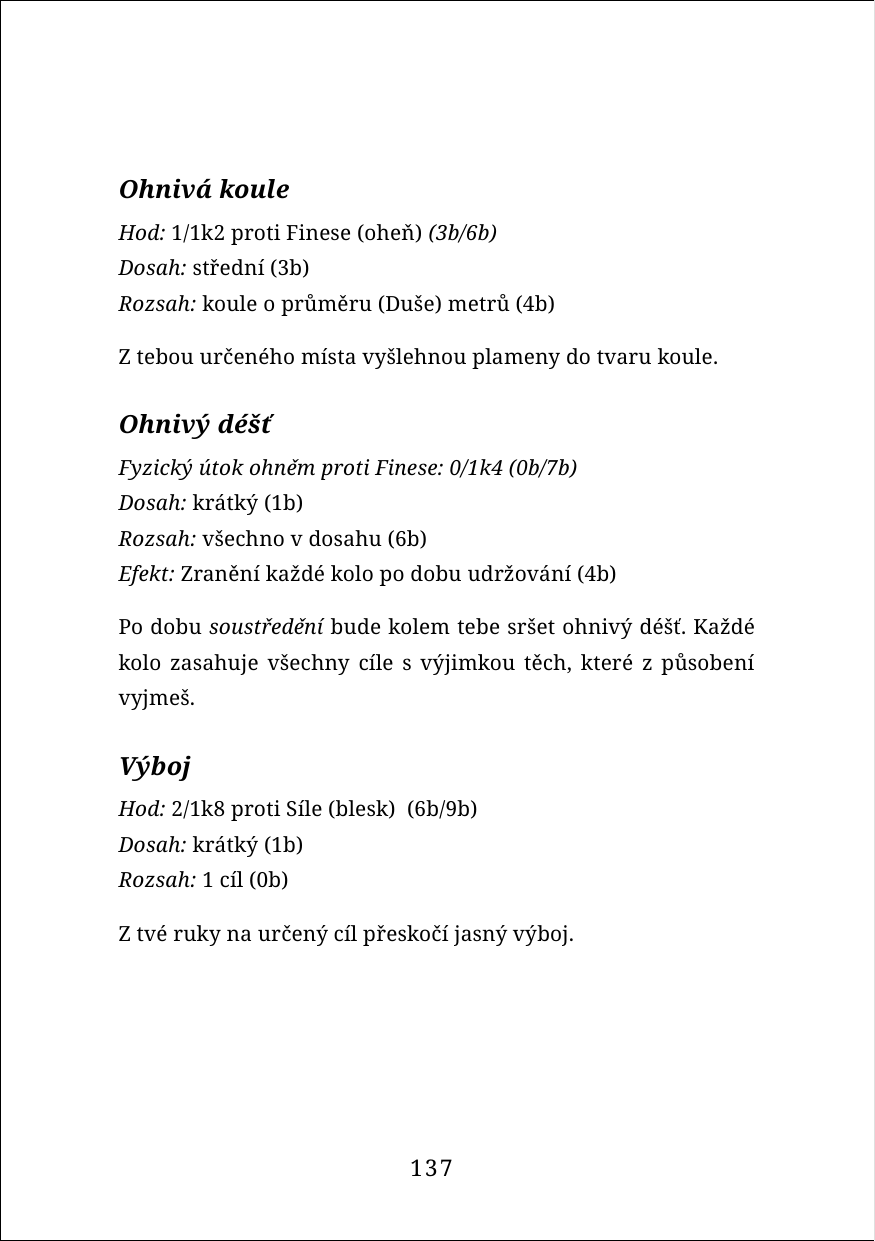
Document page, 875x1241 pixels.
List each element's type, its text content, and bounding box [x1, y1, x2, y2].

text Hod: 2/1k8 proti Síle (blesk) (6b/9b) Dosah: krátký (1b) Rozsah: 1 cíl (0b) [118, 794, 756, 894]
text Po dobu soustředění bude kolem tebe sršet ohnivý déšť. Každé kolo zasahuje všechny cíle s výjimkou těch, které z působení vyjmeš. [118, 612, 756, 712]
text Fyzický útok ohněm proti Finese: 0/1k4 (0b/7b) Dosah: krátký (1b) Rozsah: všechno v dosahu (6b) Efekt: Zranění každé kolo po dobu udržování (4b) [118, 453, 756, 588]
text Z tvé ruky na určený cíl přeskočí jasný výboj. [118, 919, 756, 947]
text Z tebou určeného místa vyšlehnou plameny do tvaru koule. [118, 342, 756, 370]
text Hod: 1/1k2 proti Finese (oheň) (3b/6b) Dosah: střední (3b) Rozsah: koule o průměru (Duše) metrů (4b) [118, 218, 756, 317]
subtitle Ohnivá koule [118, 172, 756, 206]
subtitle Ohnivý déšť [118, 407, 756, 441]
subtitle Výboj [118, 748, 756, 783]
